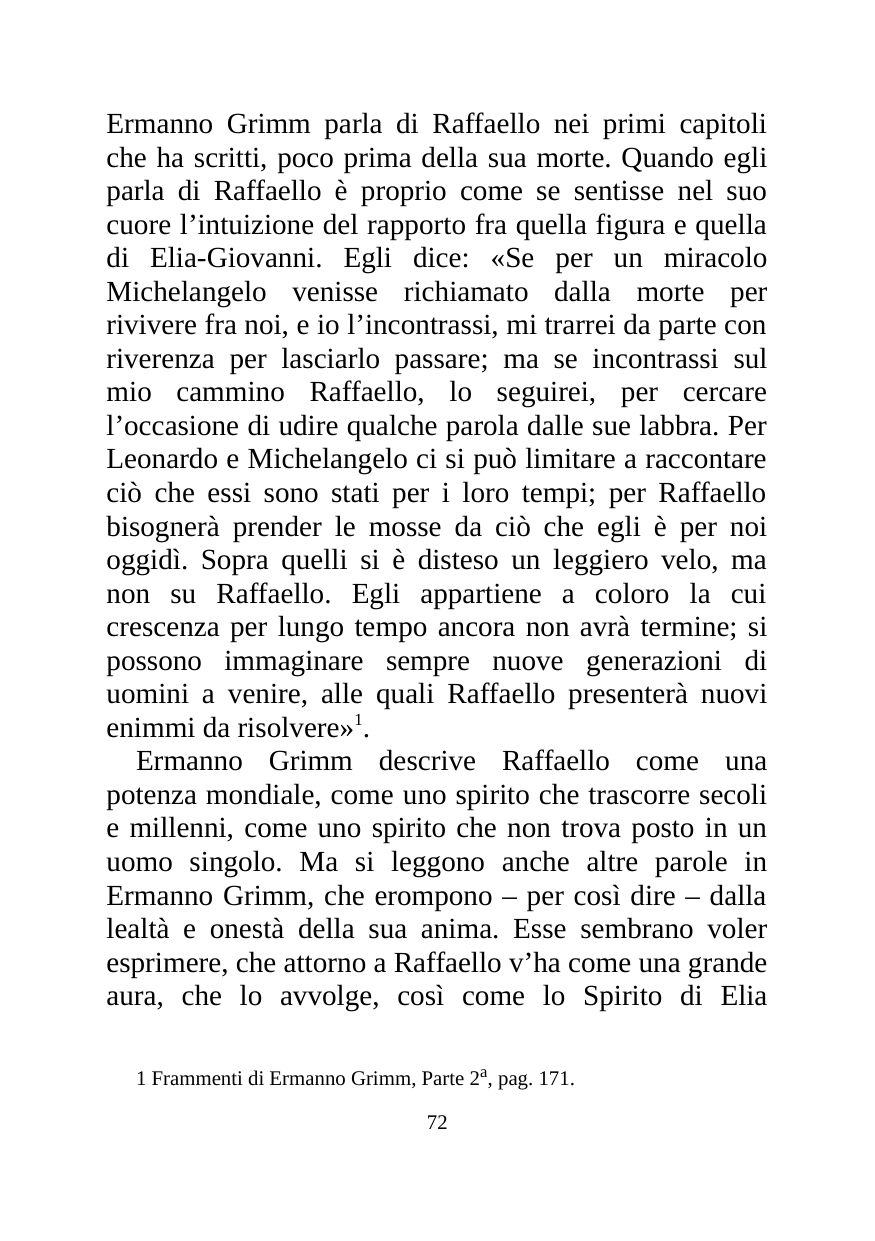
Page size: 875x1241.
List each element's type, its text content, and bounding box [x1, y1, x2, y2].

text Frammenti di Ermanno Grimm, Parte 2a, pag. 171. [106, 1062, 768, 1090]
text Ermanno Grimm parla di Raffaello nei primi capitoli che ha scritti, poco prima della sua morte. Quando egli parla di Raffaello è proprio come se sentisse nel suo cuore l’intuizione del rapporto fra quella figura e quella di Elia-Giovanni. Egli dice: «Se per un miracolo Michelangelo venisse richiamato dalla morte per rivivere fra noi, e io l’incontrassi, mi trarrei da parte con riverenza per lasciarlo passare; ma se incontrassi sul mio cammino Raffaello, lo seguirei, per cercare l’occasione di udire qualche parola dalle sue labbra. Per Leonardo e Michelangelo ci si può limitare a raccontare ciò che essi sono stati per i loro tempi; per Raffaello bisognerà prender le mosse da ciò che egli è per noi oggidì. Sopra quelli si è disteso un leggiero velo, ma non su Raffaello. Egli appartiene a coloro la cui crescenza per lungo tempo ancora non avrà termine; si possono immaginare sempre nuove generazioni di uomini a venire, alle quali Raffaello presenterà nuovi enimmi da risolvere». [106, 106, 768, 743]
text Ermanno Grimm descrive Raffaello come una potenza mondiale, come uno spirito che trascorre secoli e millenni, come uno spirito che non trova posto in un uomo singolo. Ma si leggono anche altre parole in Ermanno Grimm, che erompono – per così dire – dalla lealtà e onestà della sua anima. Esse sembrano voler esprimere, che attorno a Raffaello v’ha come una grande aura, che lo avvolge, così come lo Spirito di Elia [106, 743, 768, 1012]
